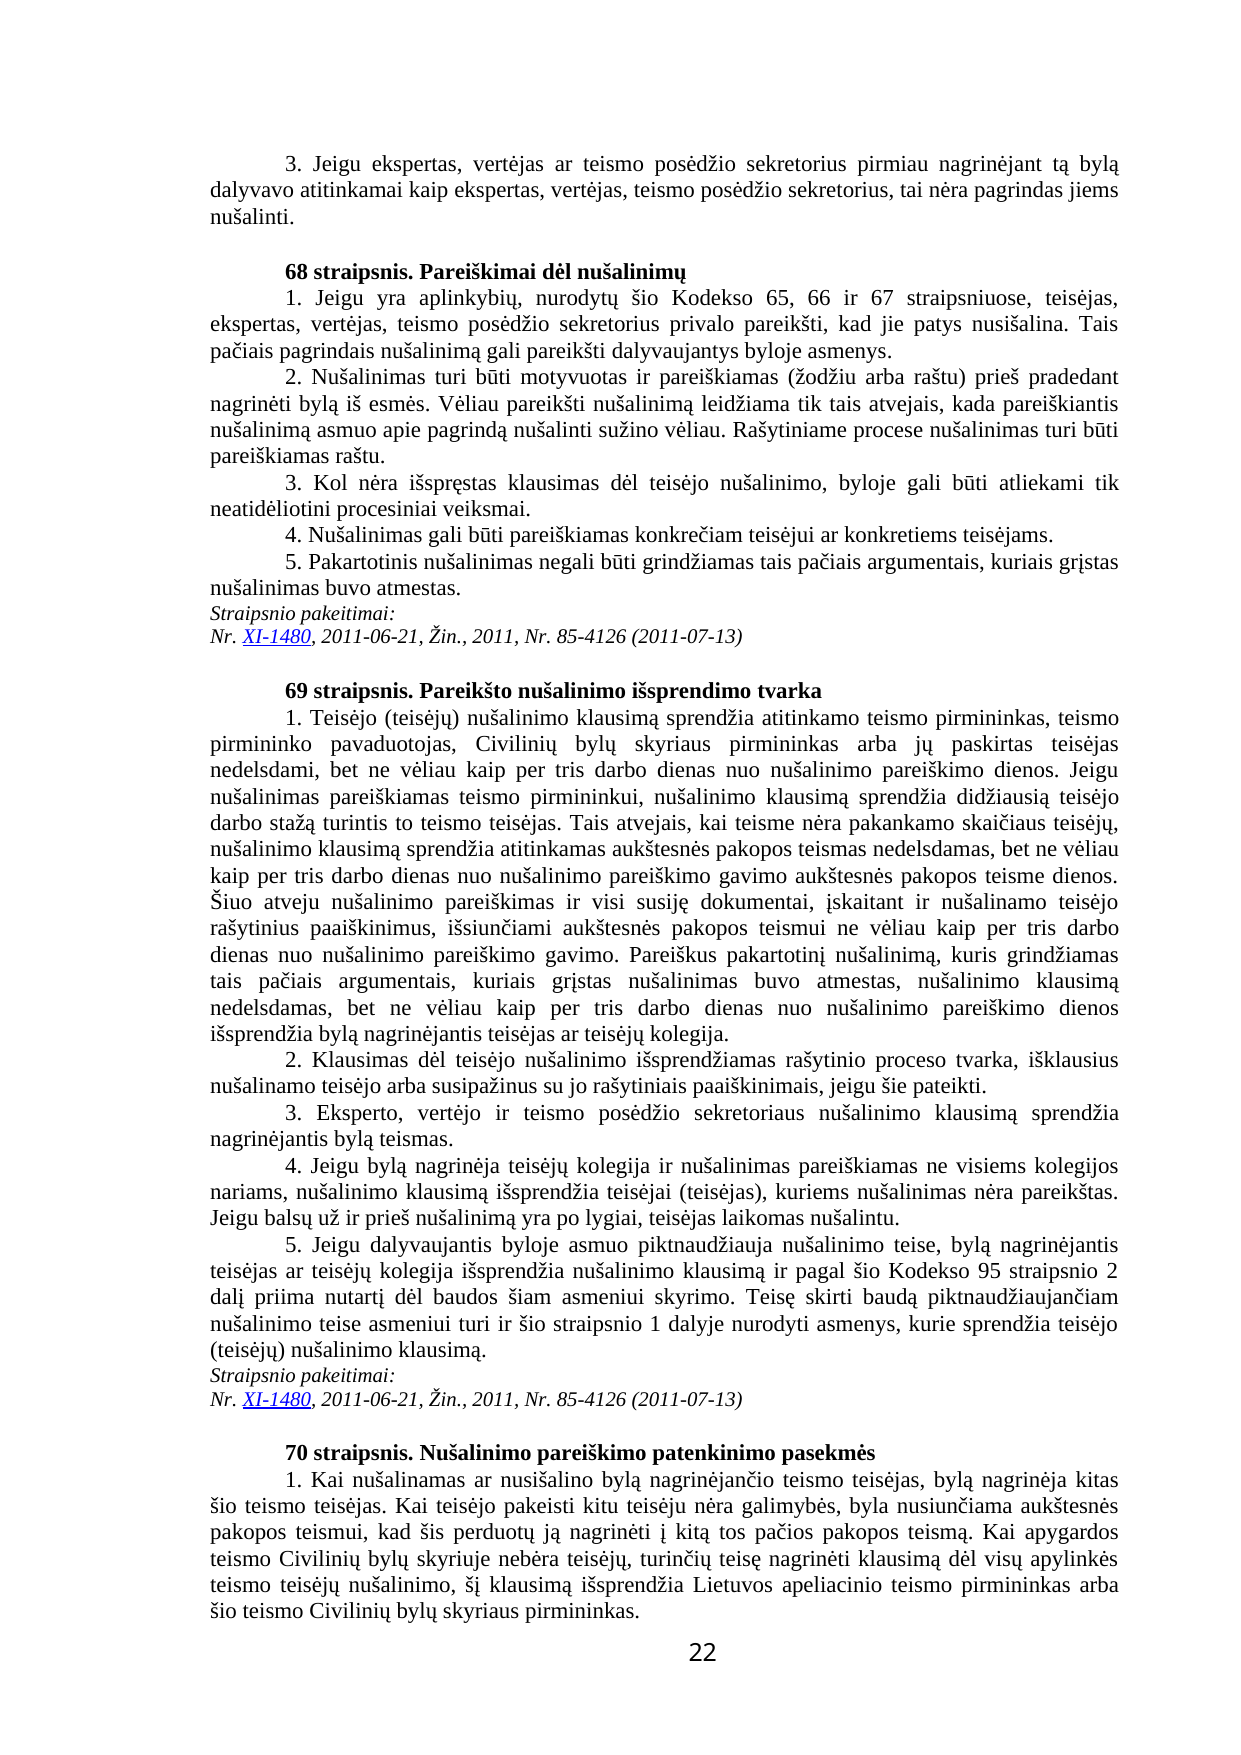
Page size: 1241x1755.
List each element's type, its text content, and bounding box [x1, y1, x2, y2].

text Nr. XI-1480, 2011-06-21, Žin., 2011, Nr. 85-4126 (2011-07-13) [210, 1387, 1120, 1411]
text 4. Nušalinimas gali būti pareiškiamas konkrečiam teisėjui ar konkretiems teisėjams. [210, 521, 1120, 548]
text 5. Pakartotinis nušalinimas negali būti grindžiamas tais pačiais argumentais, kuriais grįstas nušalinimas buvo atmestas. [210, 548, 1120, 600]
text 2. Klausimas dėl teisėjo nušalinimo išsprendžiamas rašytinio proceso tvarka, išklausius nušalinamo teisėjo arba susipažinus su jo rašytiniais paaiškinimais, jeigu šie pateikti. [210, 1046, 1120, 1099]
text 69 straipsnis. Pareikšto nušalinimo išsprendimo tvarka [210, 677, 1120, 704]
text 5. Jeigu dalyvaujantis byloje asmuo piktnaudžiauja nušalinimo teise, bylą nagrinėjantis teisėjas ar teisėjų kolegija išsprendžia nušalinimo klausimą ir pagal šio Kodekso 95 straipsnio 2 dalį priima nutartį dėl baudos šiam asmeniui skyrimo. Teisę skirti baudą piktnaudžiaujančiam nušalinimo teise asmeniui turi ir šio straipsnio 1 dalyje nurodyti asmenys, kurie sprendžia teisėjo (teisėjų) nušalinimo klausimą. [210, 1231, 1120, 1362]
text 1. Jeigu yra aplinkybių, nurodytų šio Kodekso 65, 66 ir 67 straipsniuose, teisėjas, ekspertas, vertėjas, teismo posėdžio sekretorius privalo pareikšti, kad jie patys nusišalina. Tais pačiais pagrindais nušalinimą gali pareikšti dalyvaujantys byloje asmenys. [210, 284, 1120, 363]
text 3. Eksperto, vertėjo ir teismo posėdžio sekretoriaus nušalinimo klausimą sprendžia nagrinėjantis bylą teismas. [210, 1099, 1120, 1152]
text 2. Nušalinimas turi būti motyvuotas ir pareiškiamas (žodžiu arba raštu) prieš pradedant nagrinėti bylą iš esmės. Vėliau pareikšti nušalinimą leidžiama tik tais atvejais, kada pareiškiantis nušalinimą asmuo apie pagrindą nušalinti sužino vėliau. Rašytiniame procese nušalinimas turi būti pareiškiamas raštu. [210, 363, 1120, 469]
text Straipsnio pakeitimai: [210, 1362, 1120, 1387]
text 1. Teisėjo (teisėjų) nušalinimo klausimą sprendžia atitinkamo teismo pirmininkas, teismo pirmininko pavaduotojas, Civilinių bylų skyriaus pirmininkas arba jų paskirtas teisėjas nedelsdami, bet ne vėliau kaip per tris darbo dienas nuo nušalinimo pareiškimo dienos. Jeigu nušalinimas pareiškiamas teismo pirmininkui, nušalinimo klausimą sprendžia didžiausią teisėjo darbo stažą turintis to teismo teisėjas. Tais atvejais, kai teisme nėra pakankamo skaičiaus teisėjų, nušalinimo klausimą sprendžia atitinkamas aukštesnės pakopos teismas nedelsdamas, bet ne vėliau kaip per tris darbo dienas nuo nušalinimo pareiškimo gavimo aukštesnės pakopos teisme dienos. Šiuo atveju nušalinimo pareiškimas ir visi susiję dokumentai, įskaitant ir nušalinamo teisėjo rašytinius paaiškinimus, išsiunčiami aukštesnės pakopos teismui ne vėliau kaip per tris darbo dienas nuo nušalinimo pareiškimo gavimo. Pareiškus pakartotinį nušalinimą, kuris grindžiamas tais pačiais argumentais, kuriais grįstas nušalinimas buvo atmestas, nušalinimo klausimą nedelsdamas, bet ne vėliau kaip per tris darbo dienas nuo nušalinimo pareiškimo dienos išsprendžia bylą nagrinėjantis teisėjas ar teisėjų kolegija. [210, 704, 1120, 1046]
text 3. Kol nėra išspręstas klausimas dėl teisėjo nušalinimo, byloje gali būti atliekami tik neatidėliotini procesiniai veiksmai. [210, 469, 1120, 521]
text Nr. XI-1480, 2011-06-21, Žin., 2011, Nr. 85-4126 (2011-07-13) [210, 624, 1120, 648]
text 1. Kai nušalinamas ar nusišalino bylą nagrinėjančio teismo teisėjas, bylą nagrinėja kitas šio teismo teisėjas. Kai teisėjo pakeisti kitu teisėju nėra galimybės, byla nusiunčiama aukštesnės pakopos teismui, kad šis perduotų ją nagrinėti į kitą tos pačios pakopos teismą. Kai apygardos teismo Civilinių bylų skyriuje nebėra teisėjų, turinčių teisę nagrinėti klausimą dėl visų apylinkės teismo teisėjų nušalinimo, šį klausimą išsprendžia Lietuvos apeliacinio teismo pirmininkas arba šio teismo Civilinių bylų skyriaus pirmininkas. [210, 1466, 1120, 1624]
text 68 straipsnis. Pareiškimai dėl nušalinimų [210, 258, 1120, 284]
text 3. Jeigu ekspertas, vertėjas ar teismo posėdžio sekretorius pirmiau nagrinėjant tą bylą dalyvavo atitinkamai kaip ekspertas, vertėjas, teismo posėdžio sekretorius, tai nėra pagrindas jiems nušalinti. [210, 150, 1120, 229]
text Straipsnio pakeitimai: [210, 600, 1120, 624]
text 70 straipsnis. Nušalinimo pareiškimo patenkinimo pasekmės [210, 1439, 1120, 1466]
text 4. Jeigu bylą nagrinėja teisėjų kolegija ir nušalinimas pareiškiamas ne visiems kolegijos nariams, nušalinimo klausimą išsprendžia teisėjai (teisėjas), kuriems nušalinimas nėra pareikštas. Jeigu balsų už ir prieš nušalinimą yra po lygiai, teisėjas laikomas nušalintu. [210, 1152, 1120, 1231]
